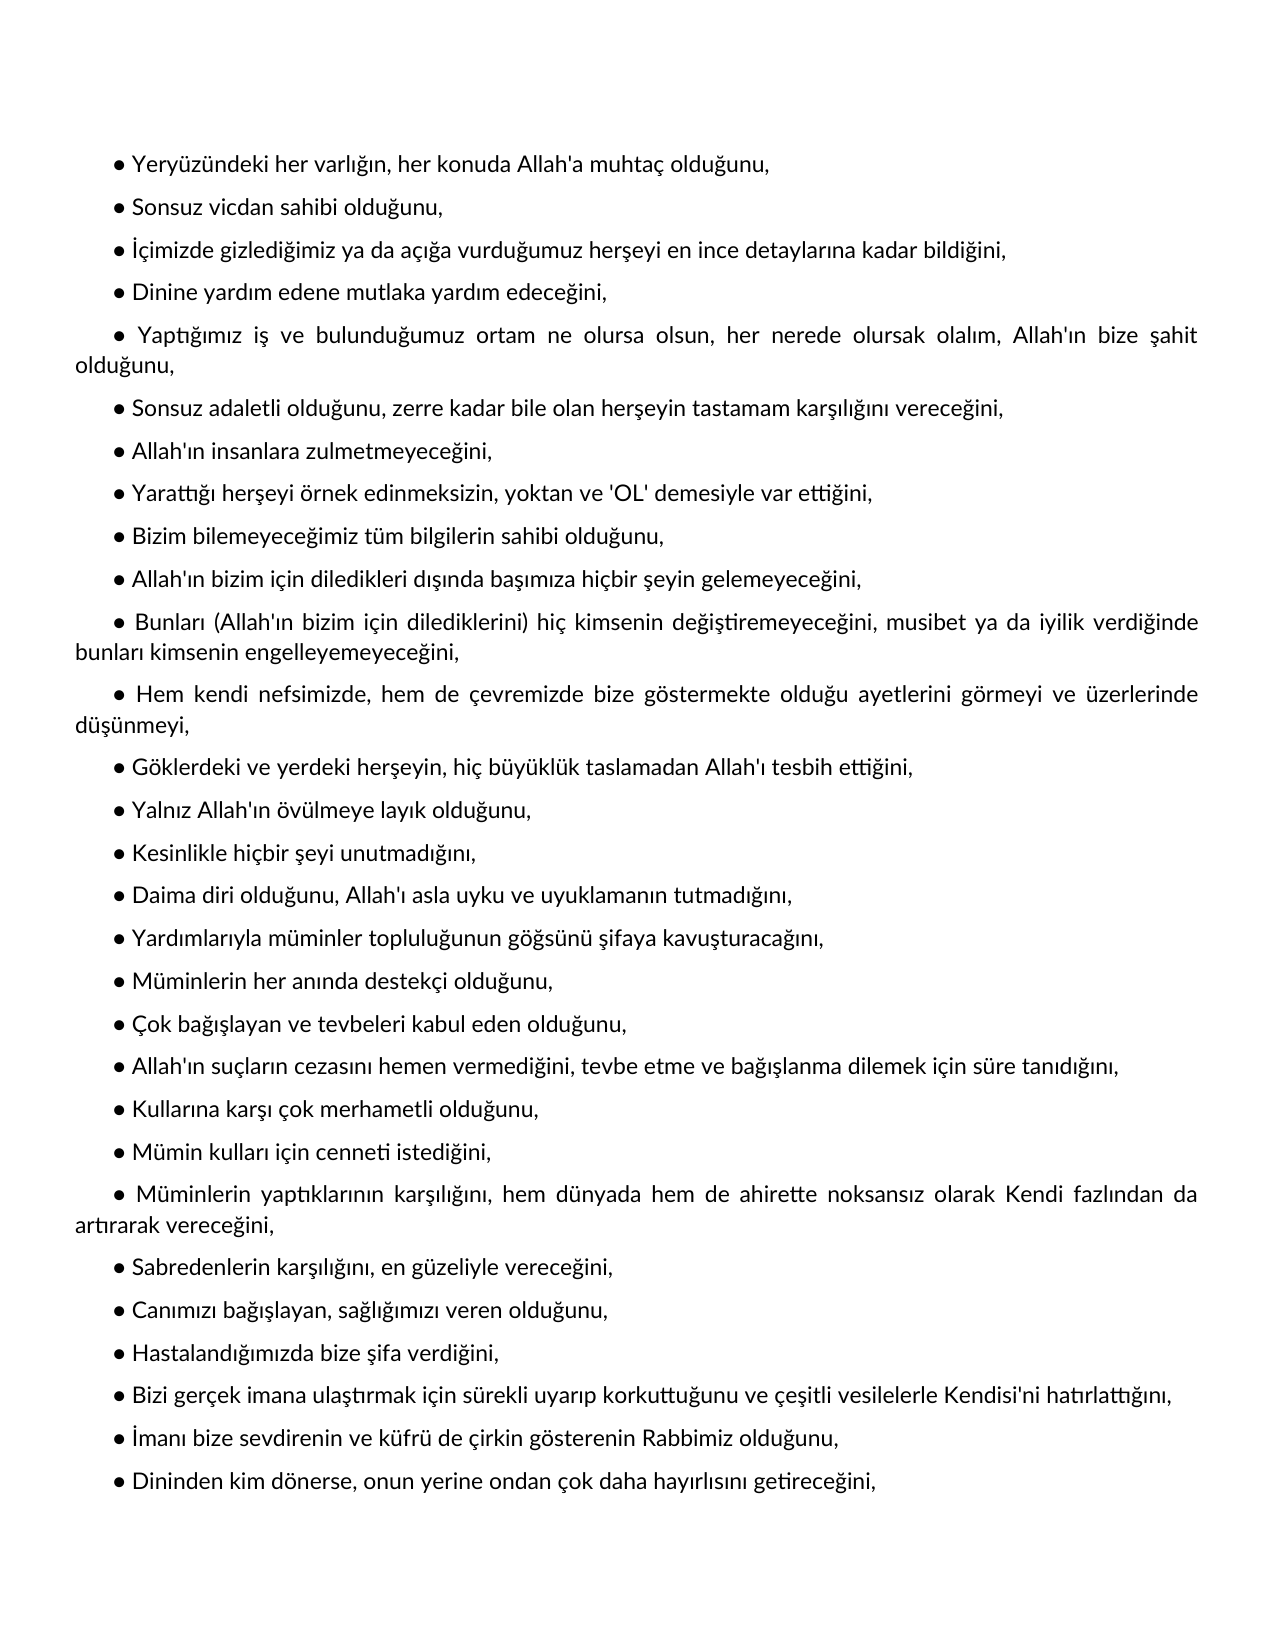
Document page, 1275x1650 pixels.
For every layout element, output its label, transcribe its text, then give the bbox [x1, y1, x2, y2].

text • Allah'ın insanlara zulmetmeyeceğini, [75, 436, 1200, 464]
text • Bunları (Allah'ın bizim için dilediklerini) hiç kimsenin değiştiremeyeceğini, musibet ya da iyilik verdiğinde bunları kimsenin engelleyemeyeceğini, [75, 607, 1200, 665]
text • Yalnız Allah'ın övülmeye layık olduğunu, [75, 796, 1200, 823]
text • Hastalandığımızda bize şifa verdiğini, [75, 1338, 1200, 1366]
text • İmanı bize sevdirenin ve küfrü de çirkin gösterenin Rabbimiz olduğunu, [75, 1424, 1200, 1451]
text • Yeryüzündeki her varlığın, her konuda Allah'a muhtaç olduğunu, [75, 150, 1200, 177]
text • Yarattığı herşeyi örnek edinmeksizin, yoktan ve 'OL' demesiyle var ettiğini, [75, 479, 1200, 507]
text • Dininden kim dönerse, onun yerine ondan çok daha hayırlısını getireceğini, [75, 1467, 1200, 1494]
text • Sabredenlerin karşılığını, en güzeliyle vereceğini, [75, 1253, 1200, 1281]
text • Bizim bilemeyeceğimiz tüm bilgilerin sahibi olduğunu, [75, 522, 1200, 549]
text • Daima diri olduğunu, Allah'ı asla uyku ve uyuklamanın tutmadığını, [75, 881, 1200, 909]
text • Kullarına karşı çok merhametli olduğunu, [75, 1095, 1200, 1122]
text • Allah'ın suçların cezasını hemen vermediğini, tevbe etme ve bağışlanma dilemek için süre tanıdığını, [75, 1052, 1200, 1079]
text • Dinine yardım edene mutlaka yardım edeceğini, [75, 278, 1200, 306]
text • İçimizde gizlediğimiz ya da açığa vurduğumuz herşeyi en ince detaylarına kadar bildiğini, [75, 235, 1200, 263]
text • Allah'ın bizim için diledikleri dışında başımıza hiçbir şeyin gelemeyeceğini, [75, 564, 1200, 592]
text • Göklerdeki ve yerdeki herşeyin, hiç büyüklük taslamadan Allah'ı tesbih ettiğini, [75, 753, 1200, 781]
text • Bizi gerçek imana ulaştırmak için sürekli uyarıp korkuttuğunu ve çeşitli vesilelerle Kendisi'ni hatırlattığını, [75, 1381, 1200, 1409]
text • Sonsuz vicdan sahibi olduğunu, [75, 193, 1200, 220]
text • Hem kendi nefsimizde, hem de çevremizde bize göstermekte olduğu ayetlerini görmeyi ve üzerlerinde düşünmeyi, [75, 680, 1200, 738]
text • Kesinlikle hiçbir şeyi unutmadığını, [75, 838, 1200, 866]
text • Sonsuz adaletli olduğunu, zerre kadar bile olan herşeyin tastamam karşılığını vereceğini, [75, 394, 1200, 421]
text • Canımızı bağışlayan, sağlığımızı veren olduğunu, [75, 1296, 1200, 1323]
text • Müminlerin her anında destekçi olduğunu, [75, 967, 1200, 994]
text • Çok bağışlayan ve tevbeleri kabul eden olduğunu, [75, 1009, 1200, 1037]
text • Yardımlarıyla müminler topluluğunun göğsünü şifaya kavuşturacağını, [75, 924, 1200, 951]
text • Mümin kulları için cenneti istediğini, [75, 1137, 1200, 1165]
text • Yaptığımız iş ve bulunduğumuz ortam ne olursa olsun, her nerede olursak olalım, Allah'ın bize şahit olduğunu, [75, 321, 1200, 378]
text • Müminlerin yaptıklarının karşılığını, hem dünyada hem de ahirette noksansız olarak Kendi fazlından da artırarak vereceğini, [75, 1180, 1200, 1238]
